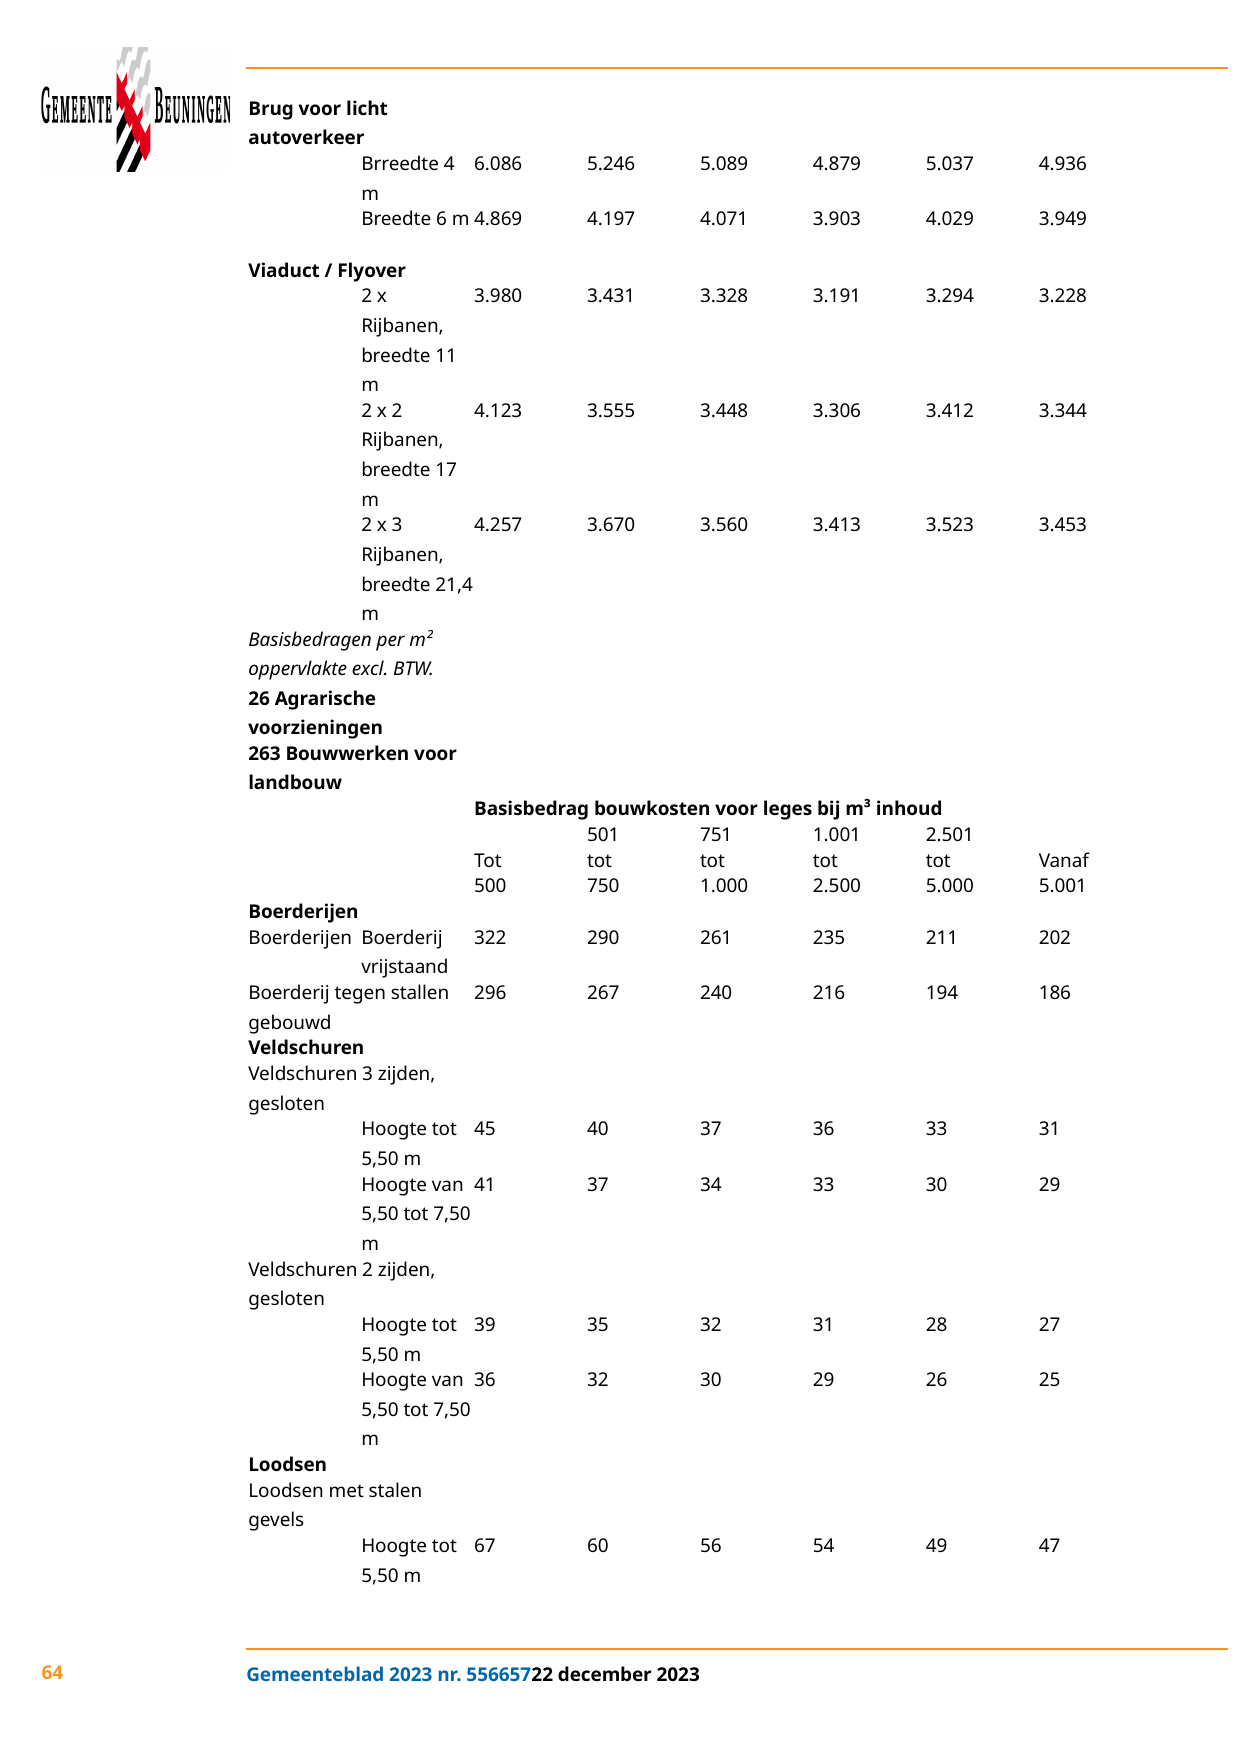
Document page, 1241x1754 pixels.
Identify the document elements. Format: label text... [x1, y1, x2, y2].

table_cell 29 [813, 1366, 926, 1451]
table_cell [813, 1035, 926, 1060]
table_cell [700, 1477, 813, 1532]
table_cell 31 [813, 1311, 926, 1366]
table_cell [1039, 257, 1152, 283]
table_cell 33 [813, 1171, 926, 1256]
table_cell 32 [587, 1366, 700, 1451]
table_cell 39 [474, 1311, 587, 1366]
table_cell 194 [926, 979, 1038, 1034]
table_cell [587, 1477, 700, 1532]
table_cell [1039, 95, 1152, 150]
table_header [474, 685, 587, 740]
table_cell 47 [1039, 1533, 1152, 1588]
table_header [813, 685, 926, 740]
table_cell 322 [474, 924, 587, 979]
table_cell Tot [474, 847, 587, 872]
table_cell [813, 1060, 926, 1116]
table_cell [474, 898, 587, 924]
table_cell Boerderij vrijstaand [361, 924, 474, 979]
table_cell [587, 1451, 700, 1477]
table_cell 5.246 [587, 150, 700, 205]
table_cell 3.903 [813, 205, 926, 231]
table_cell 4.257 [474, 512, 587, 626]
table_cell Hoogte van 5,50 tot 7,50 m [361, 1366, 474, 1451]
table_cell [248, 283, 361, 397]
table_cell 41 [474, 1171, 587, 1256]
table_header 26 Agrarische voorzieningen [248, 685, 474, 740]
table_cell [926, 257, 1038, 283]
table_cell 37 [700, 1116, 813, 1171]
table_cell [1039, 1451, 1152, 1477]
table_cell [474, 1060, 587, 1116]
table_cell [926, 1060, 1038, 1116]
table_cell [926, 1451, 1038, 1477]
table_cell 3.306 [813, 397, 926, 512]
table_cell [813, 1256, 926, 1311]
table_cell 27 [1039, 1311, 1152, 1366]
table_cell 3.523 [926, 512, 1038, 626]
table_cell 3.949 [1039, 205, 1152, 231]
table_cell [926, 1477, 1038, 1532]
table_cell 31 [1039, 1116, 1152, 1171]
table_cell Hoogte van 5,50 tot 7,50 m [361, 1171, 474, 1256]
table_cell 36 [813, 1116, 926, 1171]
table_cell Veldschuren [248, 1035, 474, 1060]
table_cell 296 [474, 979, 587, 1034]
table_cell [926, 95, 1038, 150]
table_cell 3.453 [1039, 512, 1152, 626]
table_cell 30 [700, 1366, 813, 1451]
table_cell [813, 626, 926, 681]
table_cell [1039, 821, 1152, 847]
table_cell 6.086 [474, 150, 587, 205]
table_cell Veldschuren 2 zijden, gesloten [248, 1256, 474, 1311]
table_cell [587, 1060, 700, 1116]
table_cell 67 [474, 1533, 587, 1588]
table_cell 3.980 [474, 283, 587, 397]
table_cell 54 [813, 1533, 926, 1588]
table_cell [700, 1256, 813, 1311]
table_cell 2 x 3 Rijbanen, breedte 21,4 m [361, 512, 474, 626]
table_cell [248, 231, 361, 257]
table_cell [1039, 231, 1152, 257]
table_cell 25 [1039, 1366, 1152, 1451]
table_cell 4.123 [474, 397, 587, 512]
table_cell [361, 795, 474, 821]
table_cell Hoogte tot 5,50 m [361, 1311, 474, 1366]
table_cell [926, 898, 1038, 924]
table_cell Veldschuren 3 zijden, gesloten [248, 1060, 474, 1116]
table_cell [248, 795, 361, 821]
table_cell tot [813, 847, 926, 872]
table_cell 3.191 [813, 283, 926, 397]
table_cell Brug voor licht autoverkeer [248, 95, 474, 150]
table_cell [587, 1256, 700, 1311]
table_cell 235 [813, 924, 926, 979]
table_cell [700, 231, 813, 257]
table_cell 186 [1039, 979, 1152, 1034]
table_cell 49 [926, 1533, 1038, 1588]
table_cell 5.089 [700, 150, 813, 205]
table_cell [1039, 898, 1152, 924]
table_cell 500 [474, 873, 587, 898]
table_cell [813, 1451, 926, 1477]
table_cell [813, 740, 926, 795]
table_cell 202 [1039, 924, 1152, 979]
table_cell 3.294 [926, 283, 1038, 397]
table_cell [700, 95, 813, 150]
table_cell Vanaf [1039, 847, 1152, 872]
table_cell [361, 821, 474, 847]
table_cell 4.197 [587, 205, 700, 231]
table_cell [248, 1171, 361, 1256]
table_cell Basisbedrag bouwkosten voor leges bij m³ inhoud [474, 795, 1152, 821]
table_cell Loodsen [248, 1451, 474, 1477]
table_cell 29 [1039, 1171, 1152, 1256]
table_cell [700, 257, 813, 283]
table_cell 28 [926, 1311, 1038, 1366]
table_cell 5.000 [926, 873, 1038, 898]
table_cell [474, 821, 587, 847]
table_cell [587, 95, 700, 150]
table_cell 2 x Rijbanen, breedte 11 m [361, 283, 474, 397]
table_cell [587, 1035, 700, 1060]
table_cell [700, 740, 813, 795]
table_cell 261 [700, 924, 813, 979]
table_cell 3.344 [1039, 397, 1152, 512]
table_cell [1039, 1035, 1152, 1060]
table_cell [813, 231, 926, 257]
table_cell [1039, 1256, 1152, 1311]
table_cell [474, 257, 587, 283]
table_cell [587, 626, 700, 681]
table_cell Brreedte 4 m [361, 150, 474, 205]
table_cell Boerderijen [248, 924, 361, 979]
table_cell tot [926, 847, 1038, 872]
table_cell 4.936 [1039, 150, 1152, 205]
table_cell [1039, 740, 1152, 795]
table_cell 37 [587, 1171, 700, 1256]
table_cell 30 [926, 1171, 1038, 1256]
table_cell Basisbedragen per m² oppervlakte excl. BTW. [248, 626, 474, 681]
table_cell 290 [587, 924, 700, 979]
table_cell [248, 512, 361, 626]
table_cell 40 [587, 1116, 700, 1171]
table_cell 3.431 [587, 283, 700, 397]
table_cell 240 [700, 979, 813, 1034]
table_cell Boerderij tegen stallen gebouwd [248, 979, 474, 1034]
table_cell [587, 898, 700, 924]
table_cell 33 [926, 1116, 1038, 1171]
table_cell [700, 898, 813, 924]
table_header [587, 685, 700, 740]
table_cell [813, 1477, 926, 1532]
table_cell Breedte 6 m [361, 205, 474, 231]
table_cell 5.001 [1039, 873, 1152, 898]
table_cell [248, 205, 361, 231]
table_cell [926, 740, 1038, 795]
table_cell 35 [587, 1311, 700, 1366]
table_cell 3.412 [926, 397, 1038, 512]
table_cell 3.448 [700, 397, 813, 512]
table_cell [248, 873, 361, 898]
table_cell 4.869 [474, 205, 587, 231]
table_cell 501 [587, 821, 700, 847]
table_cell [700, 1451, 813, 1477]
table_cell 211 [926, 924, 1038, 979]
table_cell [813, 257, 926, 283]
table_cell 45 [474, 1116, 587, 1171]
table_cell [1039, 1477, 1152, 1532]
table_cell 60 [587, 1533, 700, 1588]
table_cell [813, 898, 926, 924]
table_cell 56 [700, 1533, 813, 1588]
table_cell [474, 95, 587, 150]
table_cell [361, 847, 474, 872]
table_cell tot [700, 847, 813, 872]
table_cell [926, 626, 1038, 681]
table_cell Viaduct / Flyover [248, 257, 474, 283]
table_cell 3.670 [587, 512, 700, 626]
table_cell [474, 231, 587, 257]
table_header [700, 685, 813, 740]
table_cell 751 [700, 821, 813, 847]
table_cell 2 x 2 Rijbanen, breedte 17 m [361, 397, 474, 512]
table_cell [474, 740, 587, 795]
table_cell 3.555 [587, 397, 700, 512]
table_cell [587, 231, 700, 257]
table_cell 2.501 [926, 821, 1038, 847]
table_cell 3.560 [700, 512, 813, 626]
table_cell [474, 1451, 587, 1477]
table_cell 5.037 [926, 150, 1038, 205]
table_cell [587, 257, 700, 283]
picture [41, 47, 231, 172]
table_cell 34 [700, 1171, 813, 1256]
table_cell Boerderijen [248, 898, 474, 924]
table_cell [248, 397, 361, 512]
table_cell [1039, 1060, 1152, 1116]
table_cell 1.000 [700, 873, 813, 898]
table_cell [361, 873, 474, 898]
table_cell [1039, 626, 1152, 681]
table_cell [474, 1256, 587, 1311]
table_cell 4.029 [926, 205, 1038, 231]
table_cell 3.328 [700, 283, 813, 397]
table_cell [474, 1035, 587, 1060]
table_cell [926, 1256, 1038, 1311]
table_cell 4.879 [813, 150, 926, 205]
table_cell [700, 626, 813, 681]
table_cell 3.228 [1039, 283, 1152, 397]
table_cell Hoogte tot 5,50 m [361, 1533, 474, 1588]
table_cell Loodsen met stalen gevels [248, 1477, 474, 1532]
table_cell [813, 95, 926, 150]
table_cell [248, 847, 361, 872]
table_cell tot [587, 847, 700, 872]
table_cell [248, 1366, 361, 1451]
table_cell [474, 626, 587, 681]
table_cell 263 Bouwwerken voor landbouw [248, 740, 474, 795]
table_cell [248, 1311, 361, 1366]
table_cell 750 [587, 873, 700, 898]
table_cell Hoogte tot 5,50 m [361, 1116, 474, 1171]
table_cell 1.001 [813, 821, 926, 847]
table_cell [474, 1477, 587, 1532]
table_cell 216 [813, 979, 926, 1034]
table_cell 267 [587, 979, 700, 1034]
table_cell [248, 1533, 361, 1588]
table_cell [248, 150, 361, 205]
table_cell [248, 1116, 361, 1171]
table_header [1039, 685, 1152, 740]
table_cell [926, 231, 1038, 257]
table_cell [361, 231, 474, 257]
table_cell 4.071 [700, 205, 813, 231]
table_header [926, 685, 1038, 740]
table_cell 32 [700, 1311, 813, 1366]
table_cell [248, 821, 361, 847]
table_cell 2.500 [813, 873, 926, 898]
table_cell [700, 1035, 813, 1060]
table_cell 26 [926, 1366, 1038, 1451]
table_cell 36 [474, 1366, 587, 1451]
table_cell [700, 1060, 813, 1116]
table_cell 3.413 [813, 512, 926, 626]
table_cell [587, 740, 700, 795]
table_cell [926, 1035, 1038, 1060]
